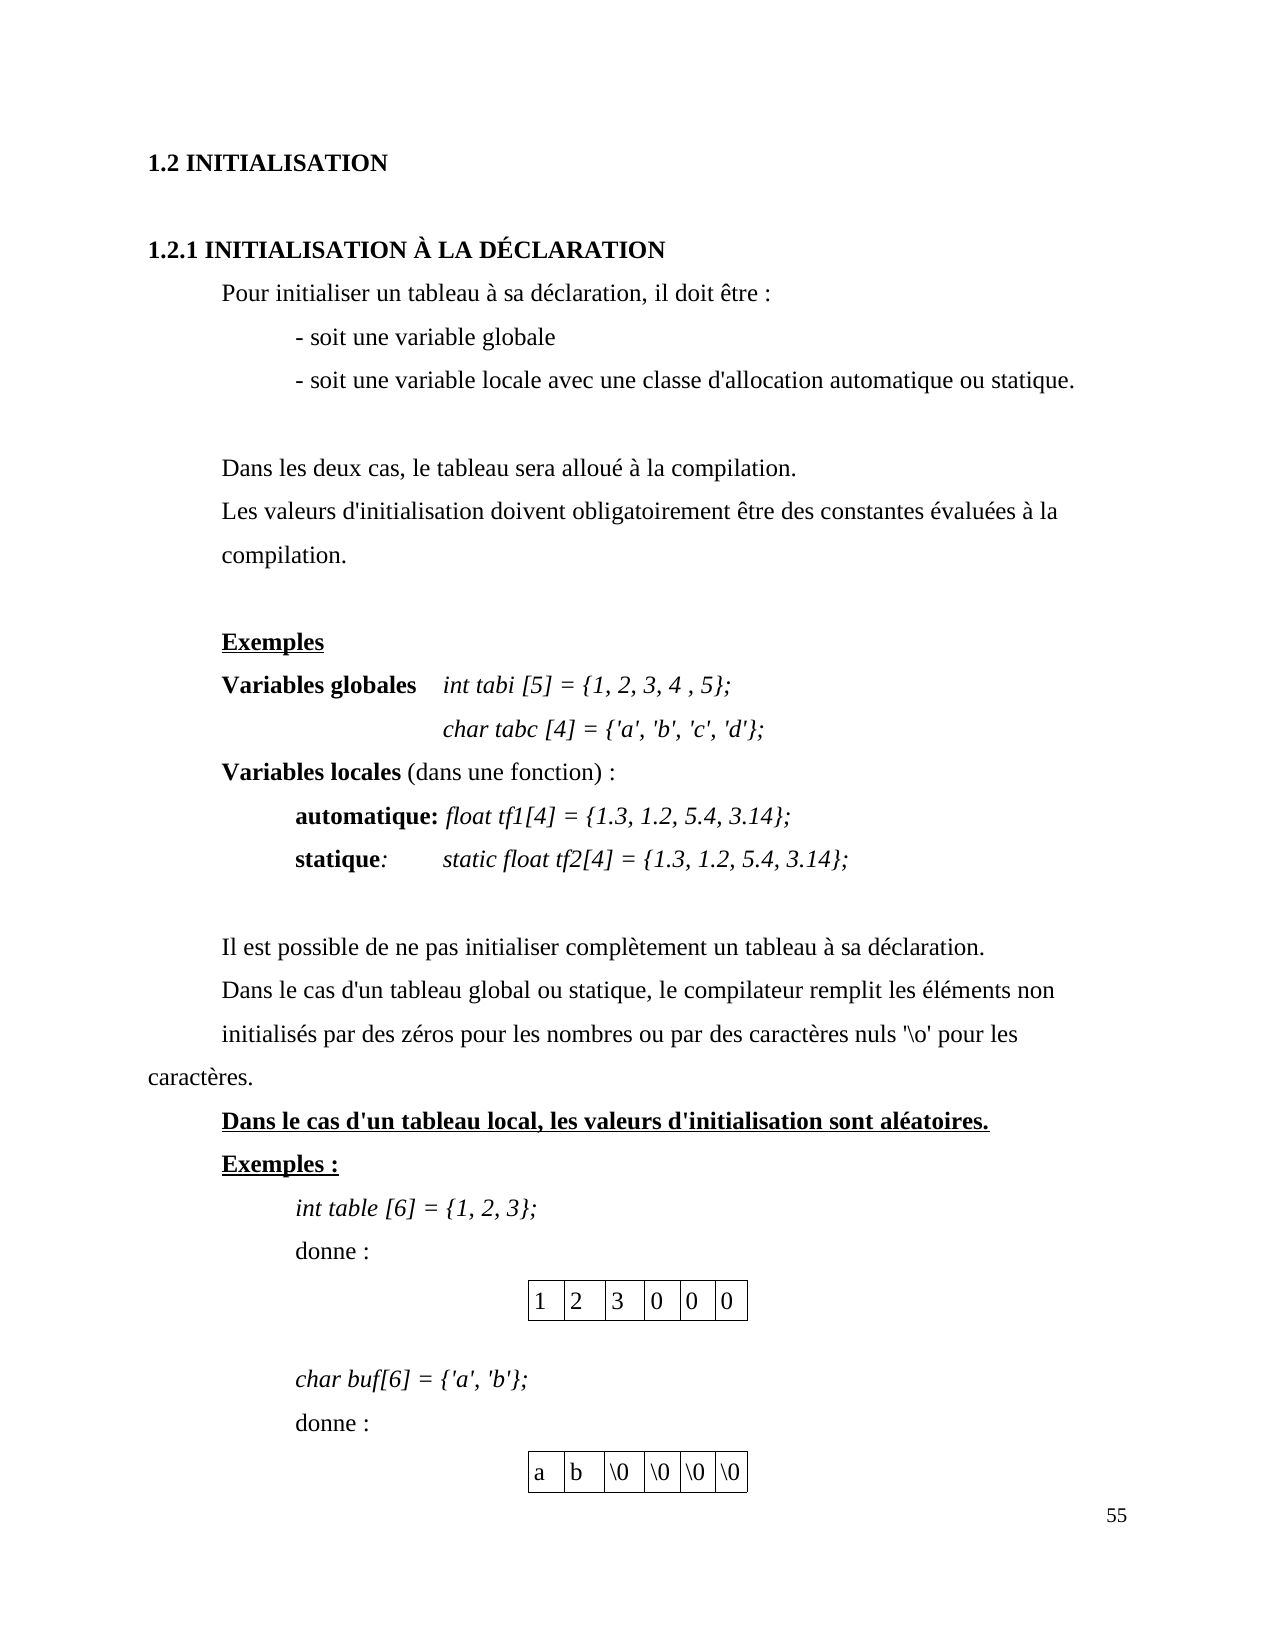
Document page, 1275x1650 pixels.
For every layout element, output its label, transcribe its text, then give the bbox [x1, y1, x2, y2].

text char buf[6] = {'a', 'b'}; [148, 1364, 1127, 1393]
table_header 0 [716, 1281, 747, 1320]
text automatique: float tf1[4] = {1.3, 1.2, 5.4, 3.14}; [221, 801, 1127, 830]
text Variables locales (dans une fonction) : [148, 757, 1127, 786]
text statique: static float tf2[4] = {1.3, 1.2, 5.4, 3.14}; [221, 844, 1127, 873]
text donne : [148, 1407, 1127, 1437]
table_header a [529, 1452, 564, 1492]
table_header \0 [681, 1452, 715, 1492]
table_header 3 [606, 1281, 644, 1320]
text 1.2 Initialisation [148, 148, 1127, 177]
text Dans le cas d'un tableau local, les valeurs d'initialisation sont aléatoires. [221, 1106, 1127, 1134]
text - soit une variable globale [221, 322, 1127, 351]
table_header 0 [645, 1281, 680, 1320]
table_header 1 [529, 1281, 564, 1320]
text Les valeurs d'initialisation doivent obligatoirement être des constantes évaluées à la compilation. [148, 496, 1127, 568]
text int table [6] = {1, 2, 3}; [148, 1193, 1127, 1222]
text - soit une variable locale avec une classe d'allocation automatique ou statique. [221, 365, 1127, 394]
text Dans le cas d'un tableau global ou statique, le compilateur remplit les éléments non initialisés par des zéros pour les nombres ou par Des caractères nuls '\o' pour les caractères. [148, 975, 1127, 1091]
table_header b [565, 1452, 604, 1492]
table_header \0 [716, 1452, 747, 1492]
text Exemples [221, 627, 1127, 656]
text Variables globales int tabi [5] = {1, 2, 3, 4 , 5}; [148, 670, 1127, 699]
text 1.2.1 Initialisation à la déclaration [148, 235, 1127, 264]
text Dans les deux cas, le tableau sera alloué à la compilation. [148, 452, 1127, 481]
text Il est possible de ne pas initialiser complètement un tableau à sa déclaration. [148, 931, 1127, 960]
table_header \0 [645, 1452, 680, 1492]
table_header \0 [605, 1452, 644, 1492]
table_header 2 [565, 1281, 605, 1320]
table_header 0 [681, 1281, 715, 1320]
text Exemples : [221, 1149, 1127, 1178]
text char tabc [4] = {'a', 'b', 'c', 'd'}; [221, 714, 1127, 743]
text Pour initialiser un tableau à sa déclaration, il doit être : [148, 278, 1127, 307]
text donne : [148, 1236, 1127, 1265]
